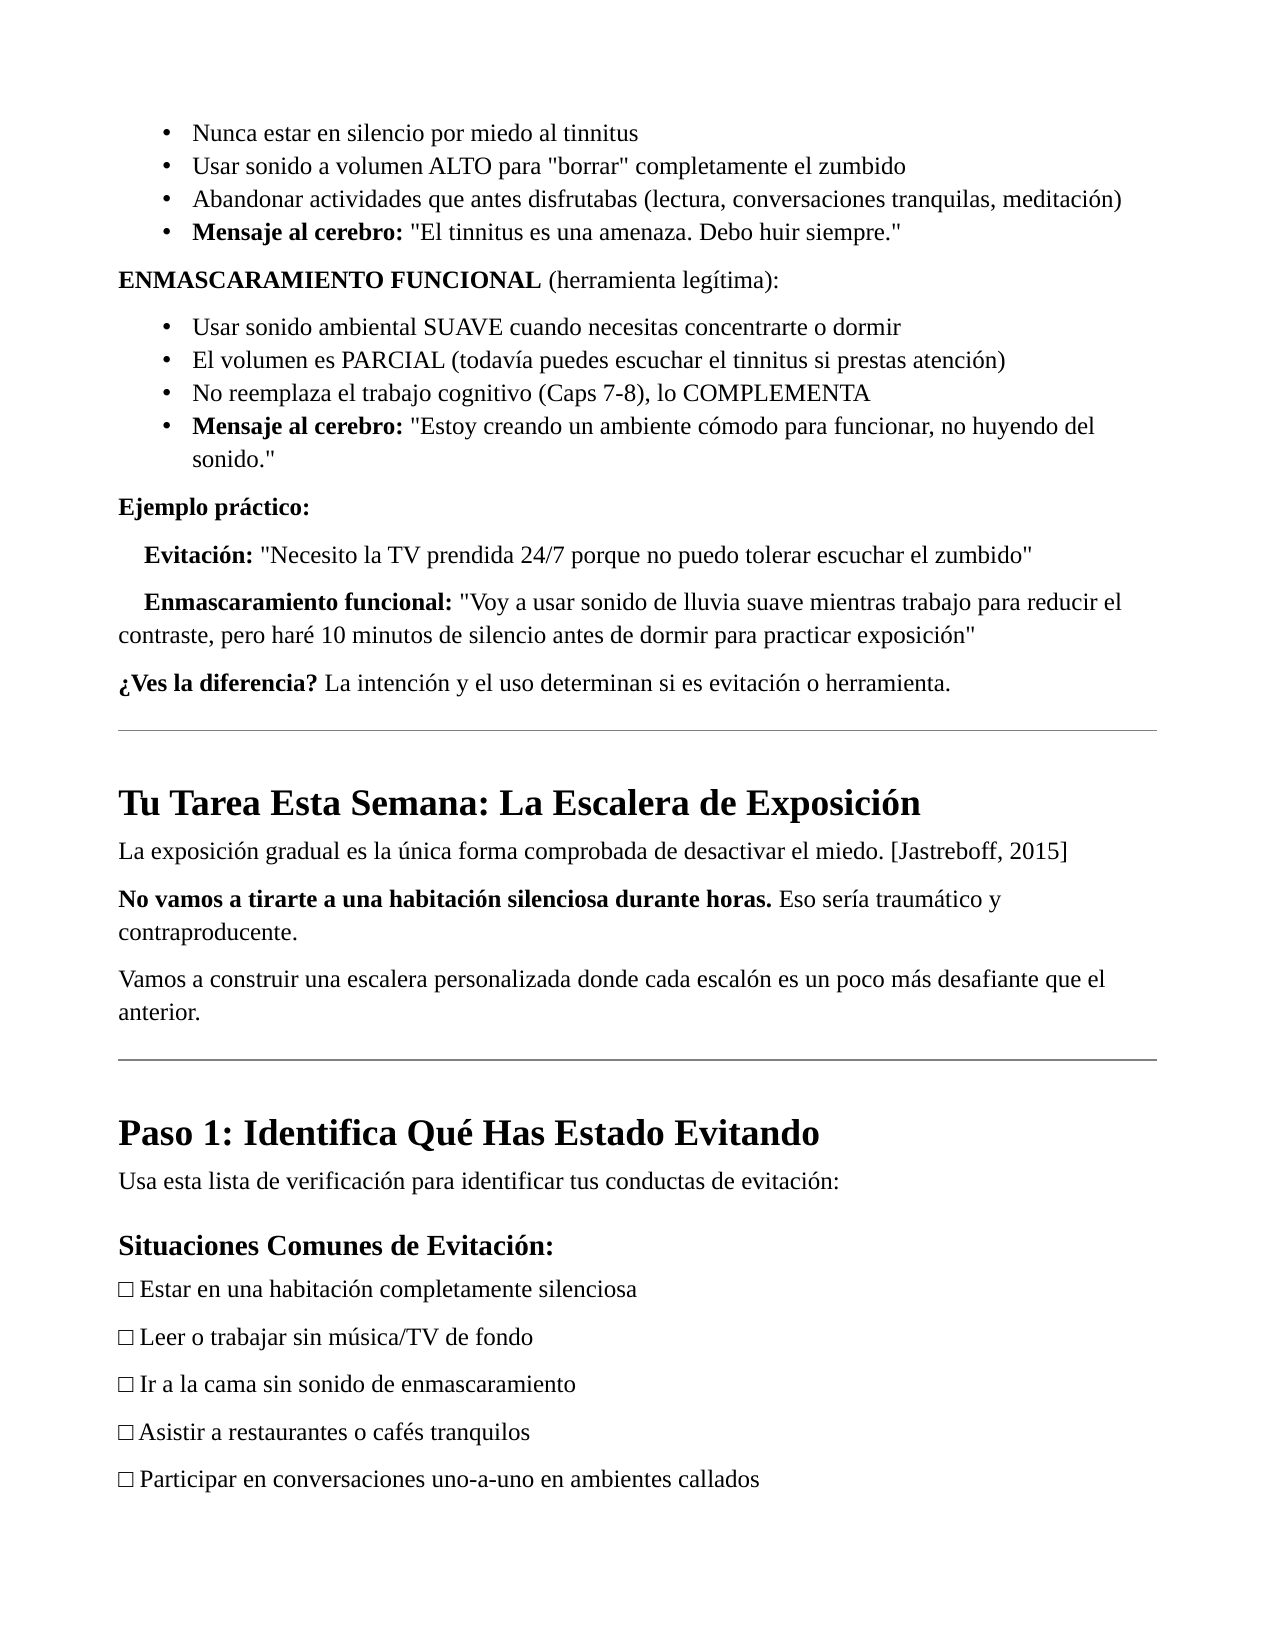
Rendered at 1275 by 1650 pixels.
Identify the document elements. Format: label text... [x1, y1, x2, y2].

list Mensaje al cerebro: "Estoy creando un ambiente cómodo para funcionar, no huyendo del sonido." [162, 411, 1157, 473]
list Mensaje al cerebro: "El tinnitus es una amenaza. Debo huir siempre." [162, 217, 1157, 246]
text ❌ Evitación: "Necesito la TV prendida 24/7 porque no puedo tolerar escuchar el zumbido" [118, 540, 1157, 568]
text □ Ir a la cama sin sonido de enmascaramiento [118, 1369, 1157, 1398]
list No reemplaza el trabajo cognitivo (Caps 7-8), lo COMPLEMENTA [162, 378, 1157, 407]
list Nunca estar en silencio por miedo al tinnitus [162, 118, 1157, 147]
text □ Leer o trabajar sin música/TV de fondo [118, 1322, 1157, 1350]
subtitle Tu Tarea Esta Semana: La Escalera de Exposición [118, 781, 1157, 824]
text ENMASCARAMIENTO FUNCIONAL (herramienta legítima): [118, 265, 1157, 293]
text □ Participar en conversaciones uno-a-uno en ambientes callados [118, 1464, 1157, 1493]
list Usar sonido a volumen ALTO para "borrar" completamente el zumbido [162, 151, 1157, 180]
text Ejemplo práctico: [118, 492, 1157, 521]
text La exposición gradual es la única forma comprobada de desactivar el miedo. [Jastreboff, 2015] [118, 836, 1157, 865]
text No vamos a tirarte a una habitación silenciosa durante horas. Eso sería traumático y contraproducente. [118, 884, 1157, 946]
text ✅ Enmascaramiento funcional: "Voy a usar sonido de lluvia suave mientras trabajo para reducir el contraste, pero haré 10 minutos de silencio antes de dormir para practicar exposición" [118, 587, 1157, 649]
subtitle Situaciones Comunes de Evitación: [118, 1228, 1157, 1262]
text □ Asistir a restaurantes o cafés tranquilos [118, 1417, 1157, 1446]
list Usar sonido ambiental SUAVE cuando necesitas concentrarte o dormir [162, 312, 1157, 341]
list Abandonar actividades que antes disfrutabas (lectura, conversaciones tranquilas, meditación) [162, 184, 1157, 213]
list El volumen es PARCIAL (todavía puedes escuchar el tinnitus si prestas atención) [162, 345, 1157, 374]
text □ Estar en una habitación completamente silenciosa [118, 1274, 1157, 1303]
subtitle Paso 1: Identifica Qué Has Estado Evitando [118, 1110, 1157, 1153]
text ¿Ves la diferencia? La intención y el uso determinan si es evitación o herramienta. [118, 668, 1157, 697]
text Vamos a construir una escalera personalizada donde cada escalón es un poco más desafiante que el anterior. [118, 964, 1157, 1026]
text Usa esta lista de verificación para identificar tus conductas de evitación: [118, 1166, 1157, 1194]
